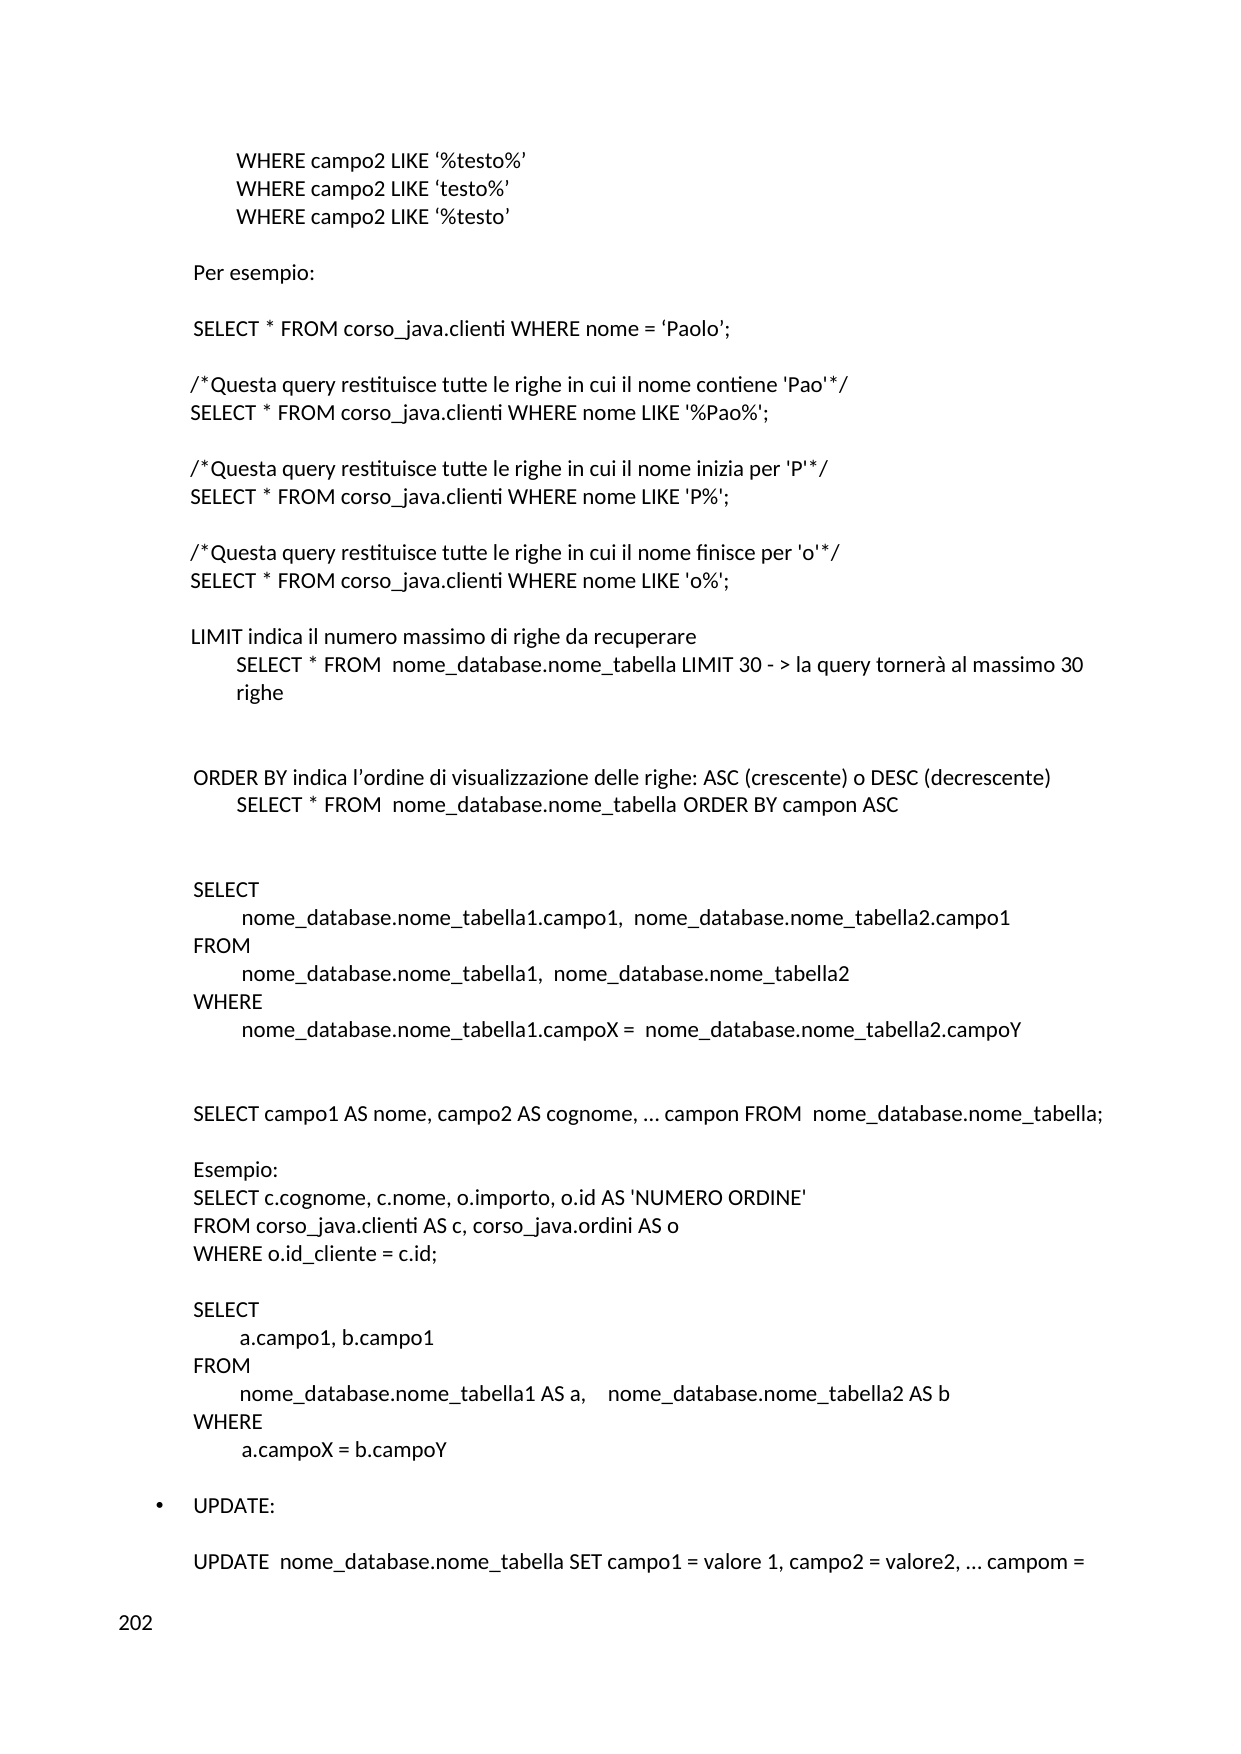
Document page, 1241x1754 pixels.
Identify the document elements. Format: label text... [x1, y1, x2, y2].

list WHERE [156, 1407, 1122, 1435]
text SELECT * FROM nome_database.nome_tabella LIMIT 30 - > la query tornerà al massimo 30 righe [118, 651, 1122, 707]
text WHERE campo2 LIKE ‘testo%’ [118, 174, 1122, 202]
list SELECT campo1 AS nome, campo2 AS cognome, … campon FROM nome_database.nome_tabella; [156, 1099, 1122, 1127]
list WHERE [156, 987, 1122, 1015]
list a.campo1, b.campo1 [156, 1323, 1122, 1351]
text nome_database.nome_tabella1.campo1, nome_database.nome_tabella2.campo1 [118, 903, 1122, 931]
list Per esempio: [156, 258, 1122, 286]
list SELECT [156, 1295, 1122, 1323]
list UPDATE nome_database.nome_tabella SET campo1 = valore 1, campo2 = valore2, … campom = [156, 1547, 1122, 1575]
list nome_database.nome_tabella1 AS a, nome_database.nome_tabella2 AS b [156, 1379, 1122, 1407]
list SELECT * FROM corso_java.clienti WHERE nome = ‘Paolo’; [156, 314, 1122, 342]
text WHERE campo2 LIKE ‘%testo%’ [118, 146, 1122, 174]
list LIMIT indica il numero massimo di righe da recuperare [153, 622, 1122, 651]
text nome_database.nome_tabella1.campoX = nome_database.nome_tabella2.campoY [118, 1015, 1122, 1043]
list FROM [156, 1351, 1122, 1379]
text nome_database.nome_tabella1, nome_database.nome_tabella2 [118, 959, 1122, 987]
text WHERE campo2 LIKE ‘%testo’ [118, 202, 1122, 230]
list Esempio: [156, 1155, 1122, 1183]
list SELECT c.cognome, c.nome, o.importo, o.id AS 'NUMERO ORDINE' FROM corso_java.clienti AS c, corso_java.ordini AS o WHERE o.id_cliente = c.id; [156, 1183, 1122, 1267]
text SELECT * FROM nome_database.nome_tabella ORDER BY campon ASC [118, 791, 1122, 819]
text /*Questa query restituisce tutte le righe in cui il nome contiene 'Pao'*/ SELECT * FROM corso_java.clienti WHERE nome LIKE '%Pao%'; /*Questa query restituisce tutte le righe in cui il nome inizia per 'P'*/ SELECT * FROM corso_java.clienti WHERE nome LIKE 'P%'; /*Questa query restituisce tutte le righe in cui il nome finisce per 'o'*/ SELECT * FROM corso_java.clienti WHERE nome LIKE 'o%'; [118, 370, 1122, 594]
list ORDER BY indica l’ordine di visualizzazione delle righe: ASC (crescente) o DESC (decrescente) [156, 763, 1122, 791]
list SELECT [156, 875, 1122, 903]
list UPDATE: [156, 1491, 1122, 1519]
text a.campoX = b.campoY [118, 1435, 1122, 1463]
list FROM [156, 931, 1122, 959]
